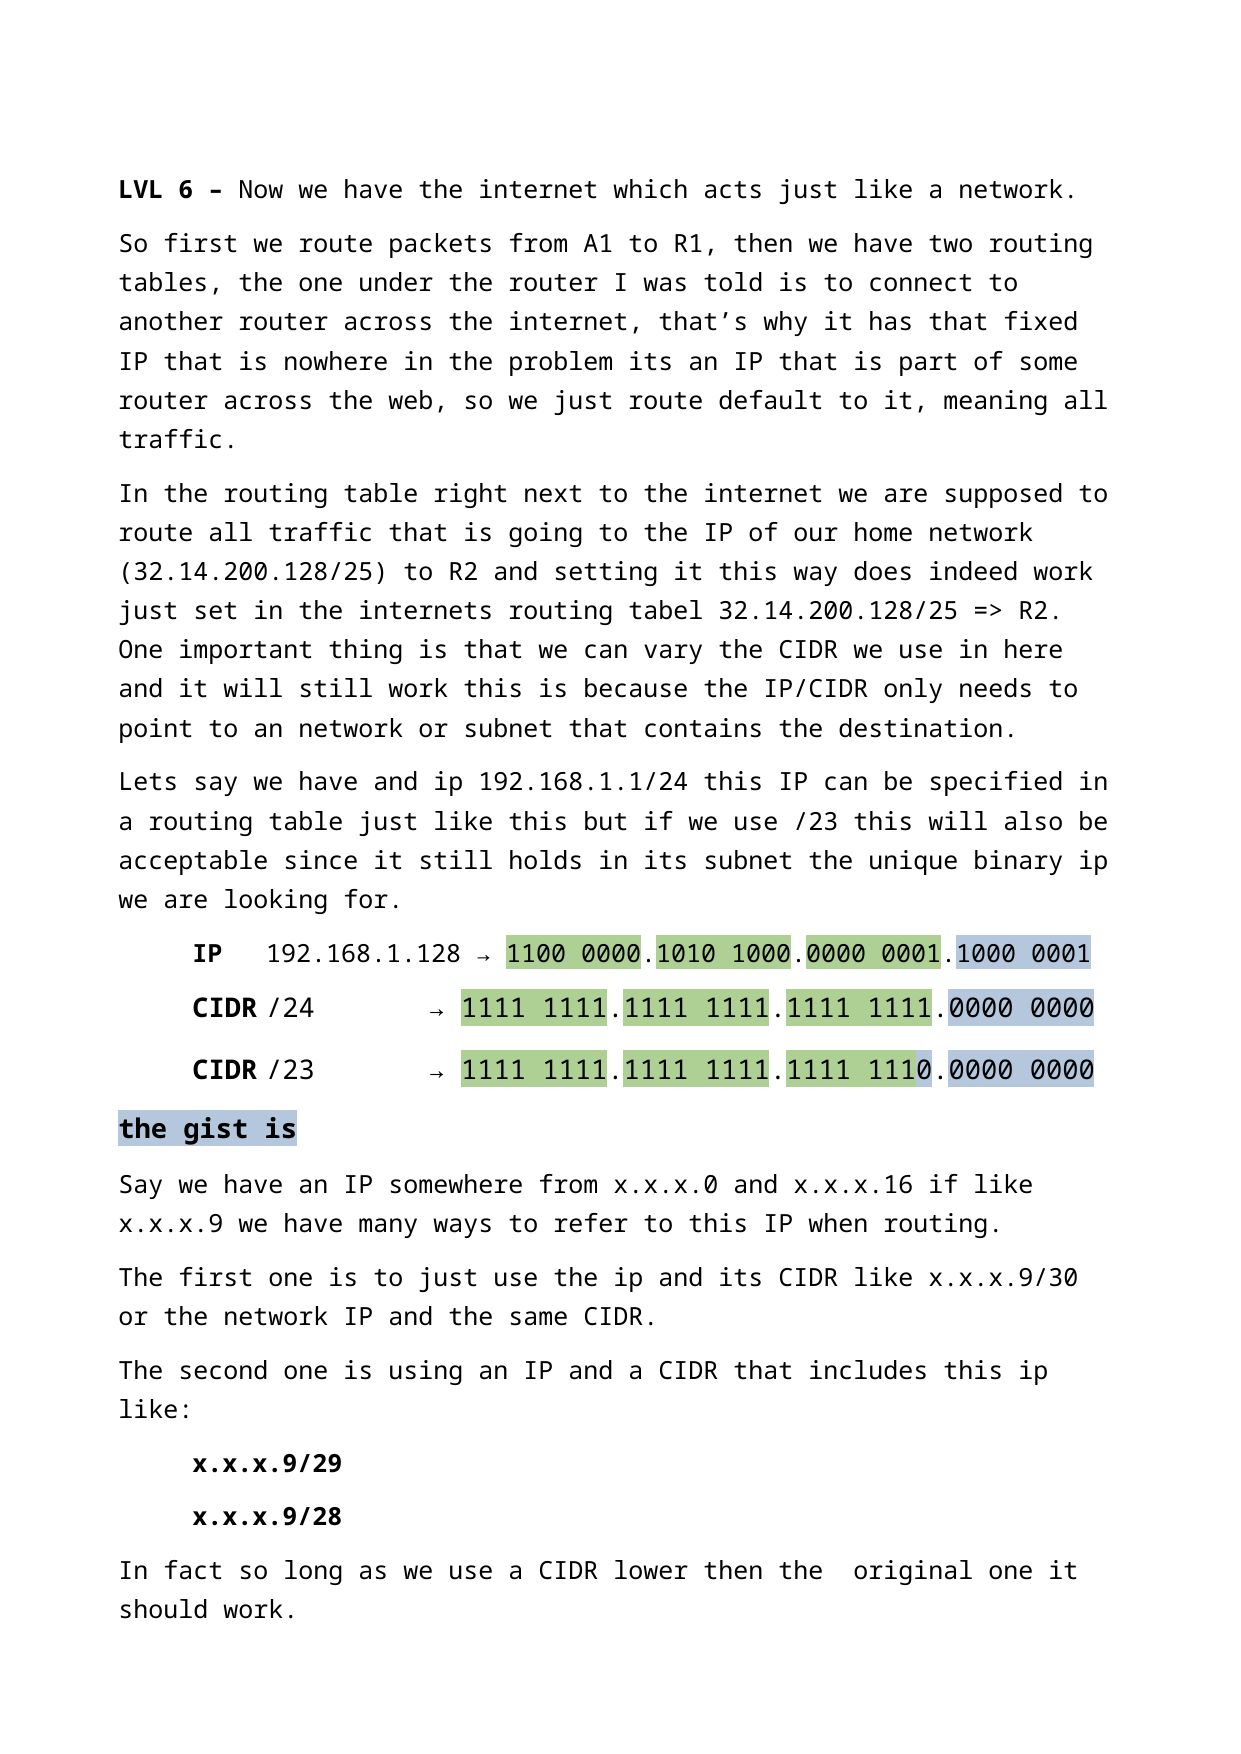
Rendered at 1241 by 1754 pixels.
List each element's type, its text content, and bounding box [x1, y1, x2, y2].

text x.x.x.9/29 [192, 1445, 1122, 1479]
text CIDR /23 → 1111 1111.1111 1111.1111 1110.0000 0000 [118, 1046, 1122, 1088]
text The second one is using an IP and a CIDR that includes this ip like: [118, 1352, 1122, 1426]
text Lets say we have and ip 192.168.1.1/24 this IP can be specified in a routing table just like this but if we use /23 this will also be acceptable since it still holds in its subnet the unique binary ip we are looking for. [118, 764, 1122, 916]
text In fact so long as we use a CIDR lower then the original one it should work. [118, 1553, 1122, 1626]
text CIDR /24 → 1111 1111.1111 1111.1111 1111.0000 0000 [118, 989, 1122, 1026]
text In the routing table right next to the internet we are supposed to route all traffic that is going to the IP of our home network (32.14.200.128/25) to R2 and setting it this way does indeed work just set in the internets routing tabel 32.14.200.128/25 => R2. One important thing is that we can vary the CIDR we use in here and it will still work this is because the IP/CIDR only needs to point to an network or subnet that contains the destination. [118, 475, 1122, 744]
text Say we have an IP somewhere from x.x.x.0 and x.x.x.16 if like x.x.x.9 we have many ways to refer to this IP when routing. [118, 1166, 1122, 1240]
text x.x.x.9/28 [192, 1499, 1122, 1533]
text LVL 6 – Now we have the internet which acts just like a network. [118, 172, 1122, 206]
text The first one is to just use the ip and its CIDR like x.x.x.9/30 or the network IP and the same CIDR. [118, 1259, 1122, 1333]
text So first we route packets from A1 to R1, then we have two routing tables, the one under the router I was told is to connect to another router across the internet, that’s why it has that fixed IP that is nowhere in the problem its an IP that is part of some router across the web, so we just route default to it, meaning all traffic. [118, 226, 1122, 456]
text IP 192.168.1.128 → 1100 0000.1010 1000.0000 0001.1000 0001 [118, 935, 1122, 969]
text the gist is [118, 1109, 1122, 1146]
